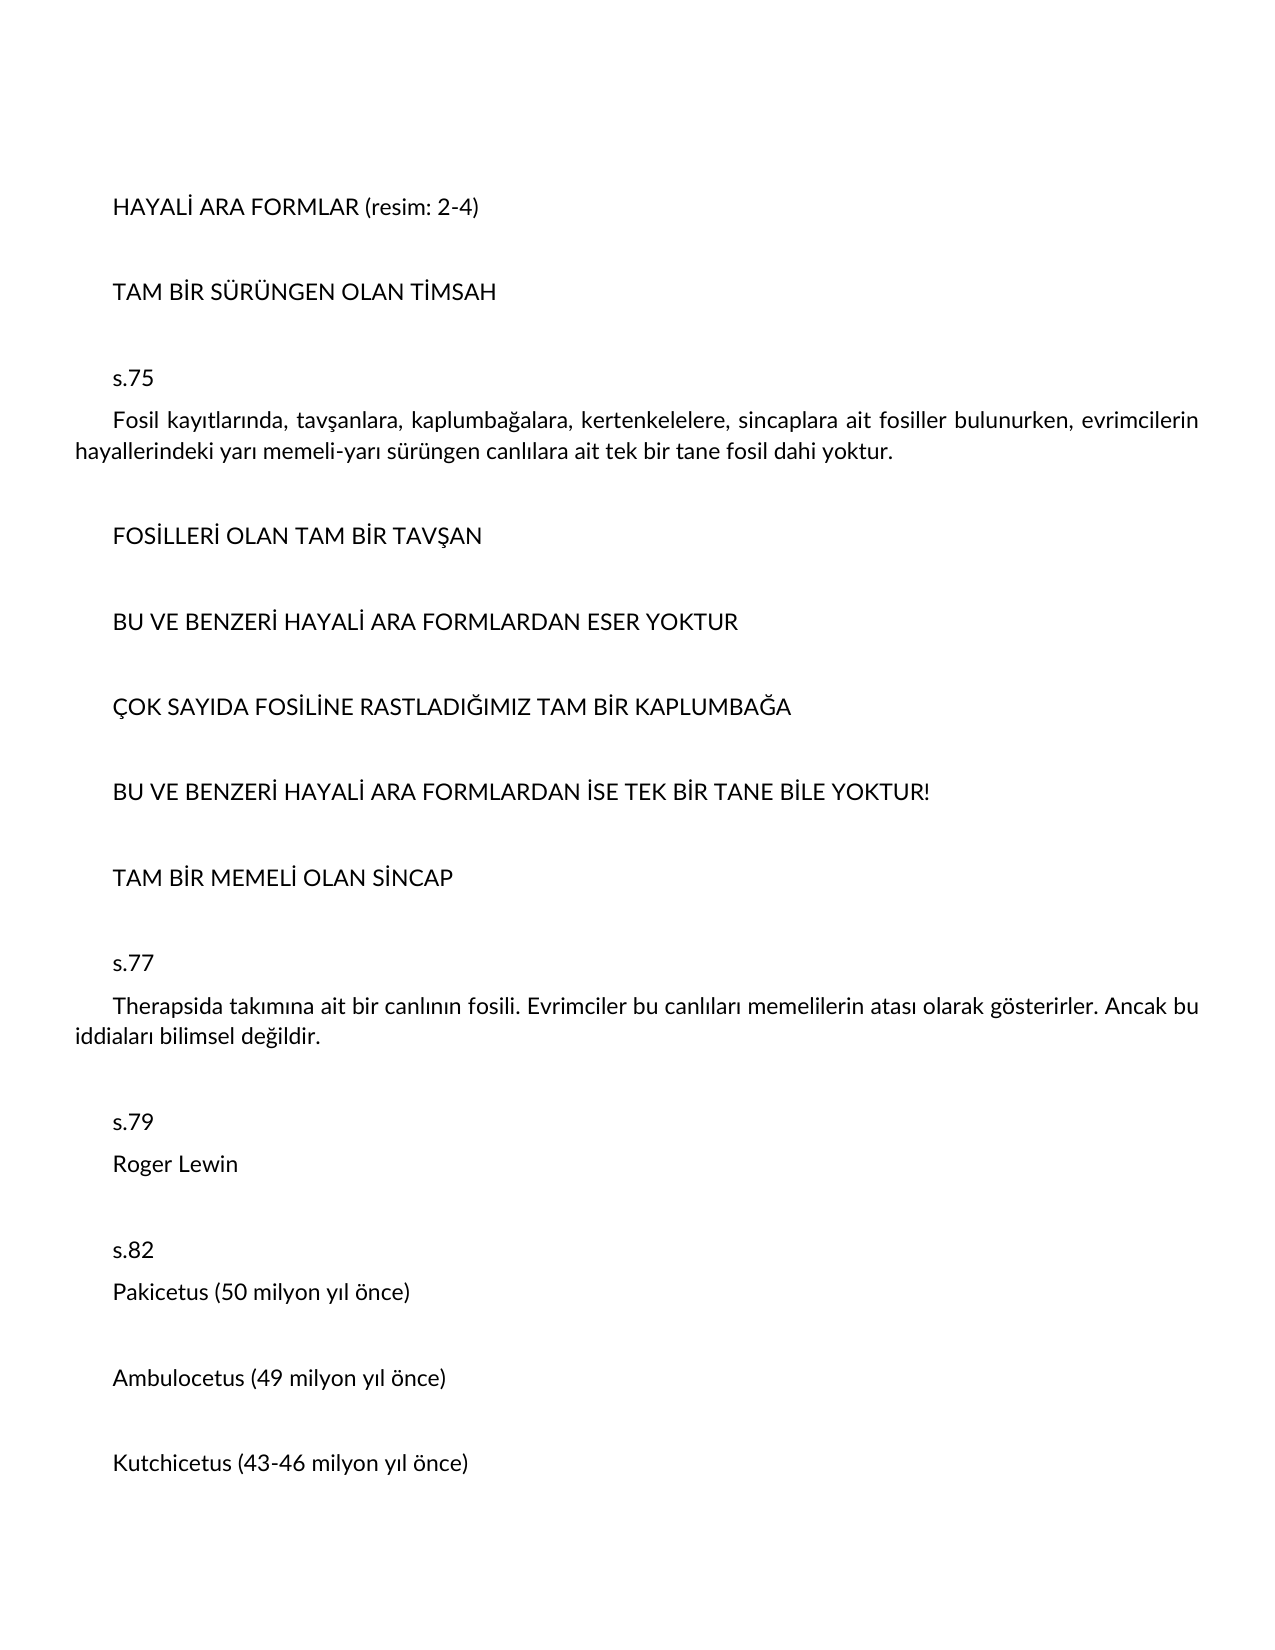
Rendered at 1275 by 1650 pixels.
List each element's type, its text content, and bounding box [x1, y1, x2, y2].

text TAM BİR SÜRÜNGEN OLAN TİMSAH [75, 278, 1200, 306]
text s.77 [75, 949, 1200, 976]
text HAYALİ ARA FORMLAR (resim: 2-4) [75, 193, 1200, 220]
text Fosil kayıtlarında, tavşanlara, kaplumbağalara, kertenkelelere, sincaplara ait fosiller bulunurken, evrimcilerin hayallerindeki yarı memeli-yarı sürüngen canlılara ait tek bir tane fosil dahi yoktur. [75, 406, 1200, 464]
text Therapsida takımına ait bir canlının fosili. Evrimciler bu canlıları memelilerin atası olarak gösterirler. Ancak bu iddiaları bilimsel değildir. [75, 992, 1200, 1049]
text Pakicetus (50 milyon yıl önce) [75, 1278, 1200, 1306]
text Roger Lewin [75, 1150, 1200, 1177]
text ÇOK SAYIDA FOSİLİNE RASTLADIĞIMIZ TAM BİR KAPLUMBAĞA [75, 693, 1200, 720]
text TAM BİR MEMELİ OLAN SİNCAP [75, 863, 1200, 891]
text FOSİLLERİ OLAN TAM BİR TAVŞAN [75, 522, 1200, 549]
text Kutchicetus (43-46 milyon yıl önce) [75, 1449, 1200, 1476]
text Ambulocetus (49 milyon yıl önce) [75, 1363, 1200, 1391]
text BU VE BENZERİ HAYALİ ARA FORMLARDAN ESER YOKTUR [75, 607, 1200, 635]
text BU VE BENZERİ HAYALİ ARA FORMLARDAN İSE TEK BİR TANE BİLE YOKTUR! [75, 778, 1200, 806]
text s.79 [75, 1107, 1200, 1135]
text s.75 [75, 363, 1200, 391]
text s.82 [75, 1235, 1200, 1263]
